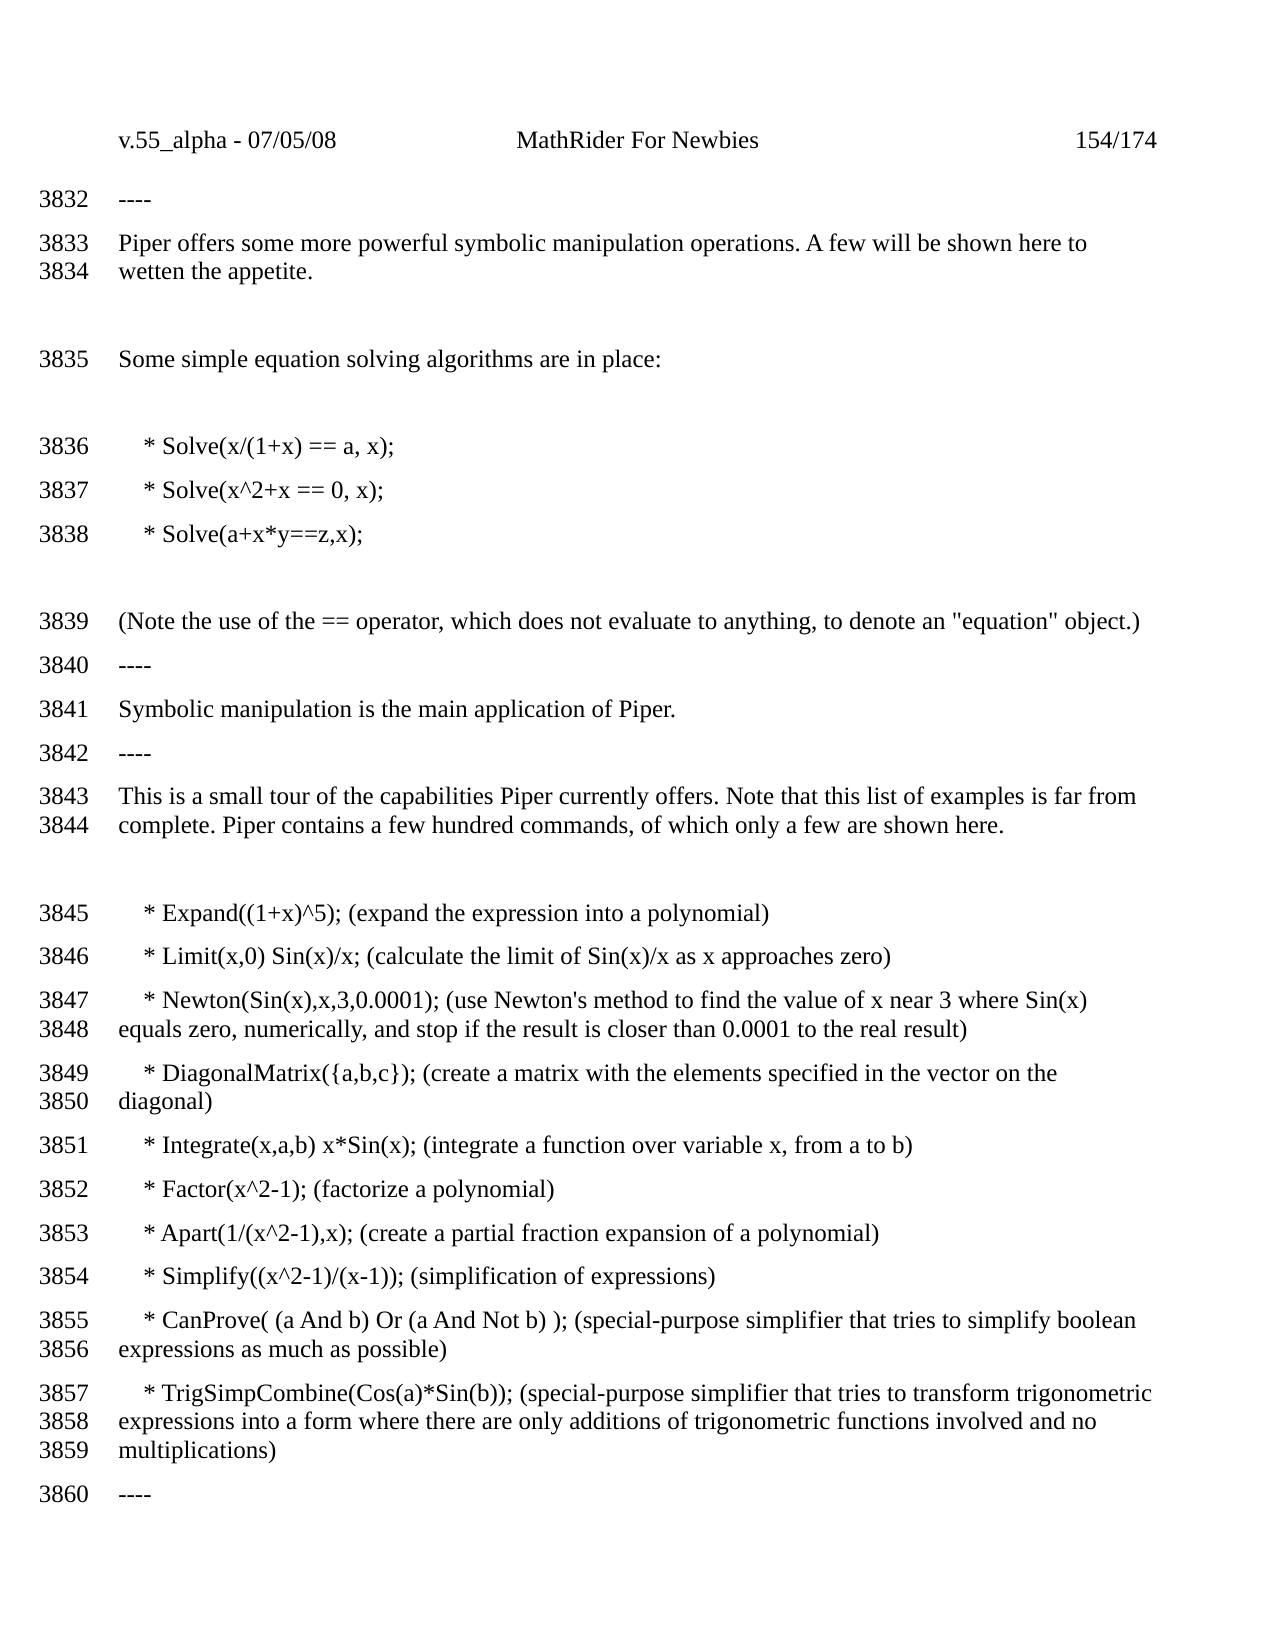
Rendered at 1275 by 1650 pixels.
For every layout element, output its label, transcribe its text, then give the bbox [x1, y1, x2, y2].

text * CanProve( (a And b) Or (a And Not b) ); (special-purpose simplifier that tries to simplify boolean expressions as much as possible) [118, 1305, 1157, 1363]
text * Simplify((x^2-1)/(x-1)); (simplification of expressions) [118, 1261, 1157, 1290]
text ---- [118, 184, 1157, 213]
text * Factor(x^2-1); (factorize a polynomial) [118, 1174, 1157, 1203]
text * Apart(1/(x^2-1),x); (create a partial fraction expansion of a polynomial) [118, 1218, 1157, 1246]
text This is a small tour of the capabilities Piper currently offers. Note that this list of examples is far from complete. Piper contains a few hundred commands, of which only a few are shown here. [118, 781, 1157, 839]
text ---- [118, 1479, 1157, 1508]
text Piper offers some more powerful symbolic manipulation operations. A few will be shown here to wetten the appetite. [118, 228, 1157, 285]
text (Note the use of the == operator, which does not evaluate to anything, to denote an "equation" object.) [118, 606, 1157, 635]
text * DiagonalMatrix({a,b,c}); (create a matrix with the elements specified in the vector on the diagonal) [118, 1058, 1157, 1115]
text ---- [118, 650, 1157, 679]
text Some simple equation solving algorithms are in place: [118, 344, 1157, 373]
text * TrigSimpCombine(Cos(a)*Sin(b)); (special-purpose simplifier that tries to transform trigonometric expressions into a form where there are only additions of trigonometric functions involved and no multiplications) [118, 1378, 1157, 1464]
text * Integrate(x,a,b) x*Sin(x); (integrate a function over variable x, from a to b) [118, 1130, 1157, 1159]
text * Newton(Sin(x),x,3,0.0001); (use Newton's method to find the value of x near 3 where Sin(x) equals zero, numerically, and stop if the result is closer than 0.0001 to the real result) [118, 985, 1157, 1043]
text * Expand((1+x)^5); (expand the expression into a polynomial) [118, 898, 1157, 926]
text * Solve(x^2+x == 0, x); [118, 475, 1157, 504]
text * Solve(x/(1+x) == a, x); [118, 431, 1157, 460]
text ---- [118, 738, 1157, 766]
text Symbolic manipulation is the main application of Piper. [118, 694, 1157, 723]
text * Solve(a+x*y==z,x); [118, 519, 1157, 548]
text * Limit(x,0) Sin(x)/x; (calculate the limit of Sin(x)/x as x approaches zero) [118, 941, 1157, 970]
